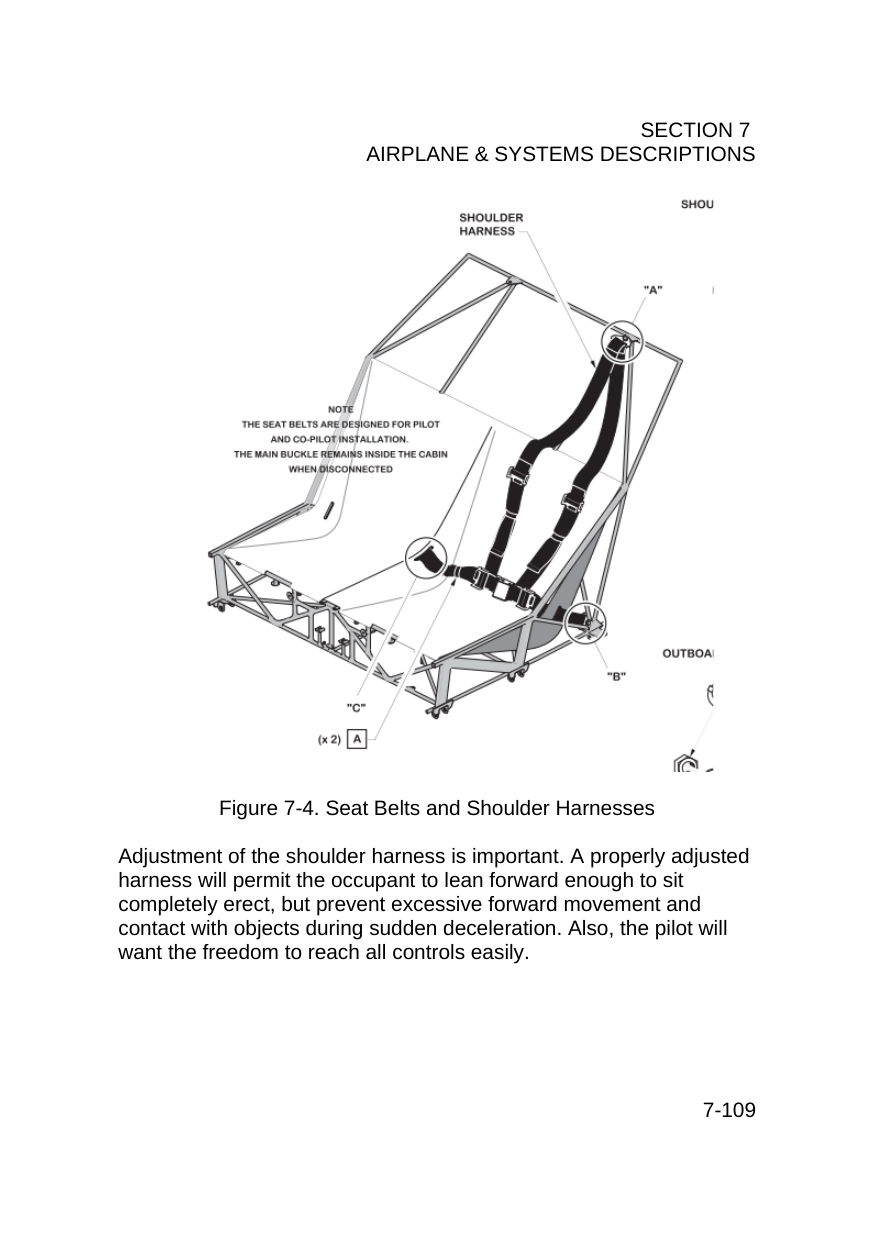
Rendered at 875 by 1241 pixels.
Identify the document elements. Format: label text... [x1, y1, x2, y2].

text Figure 7-4. Seat Belts and Shoulder Harnesses [118, 796, 756, 820]
text Adjustment of the shoulder harness is important. A properly adjusted harness will permit the occupant to lean forward enough to sit completely erect, but prevent excessive forward movement and contact with objects during sudden deceleration. Also, the pilot will want the freedom to reach all controls easily. [118, 844, 756, 963]
picture [160, 196, 714, 772]
